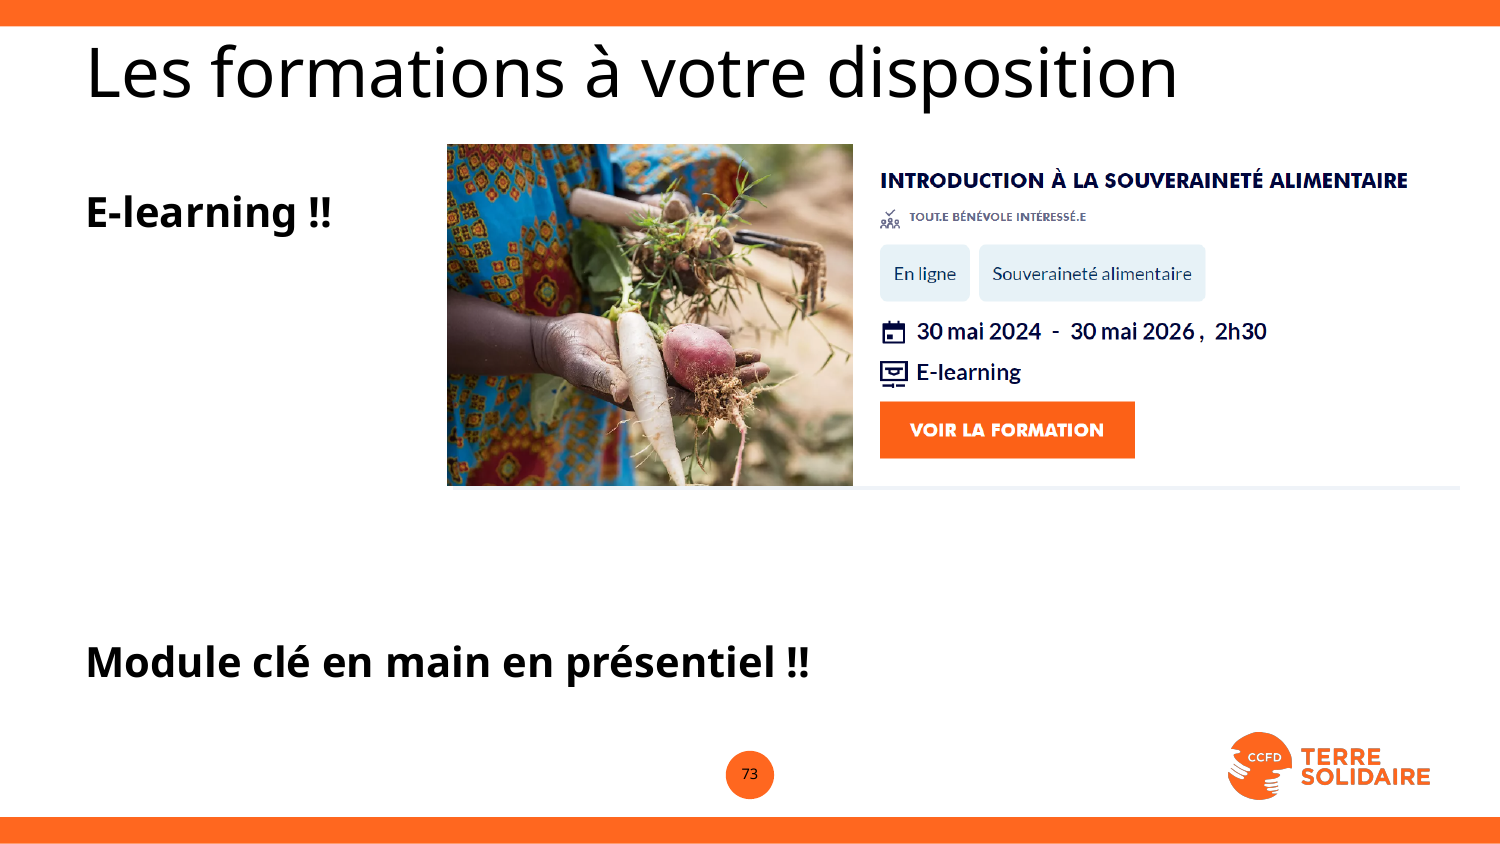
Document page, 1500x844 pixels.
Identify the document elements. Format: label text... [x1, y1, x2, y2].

text_box E-learning !! Module clé en main en présentiel !! [70, 128, 1500, 694]
picture [447, 144, 1460, 490]
title Les formations à votre disposition [70, 31, 1430, 112]
picture [1228, 732, 1430, 800]
